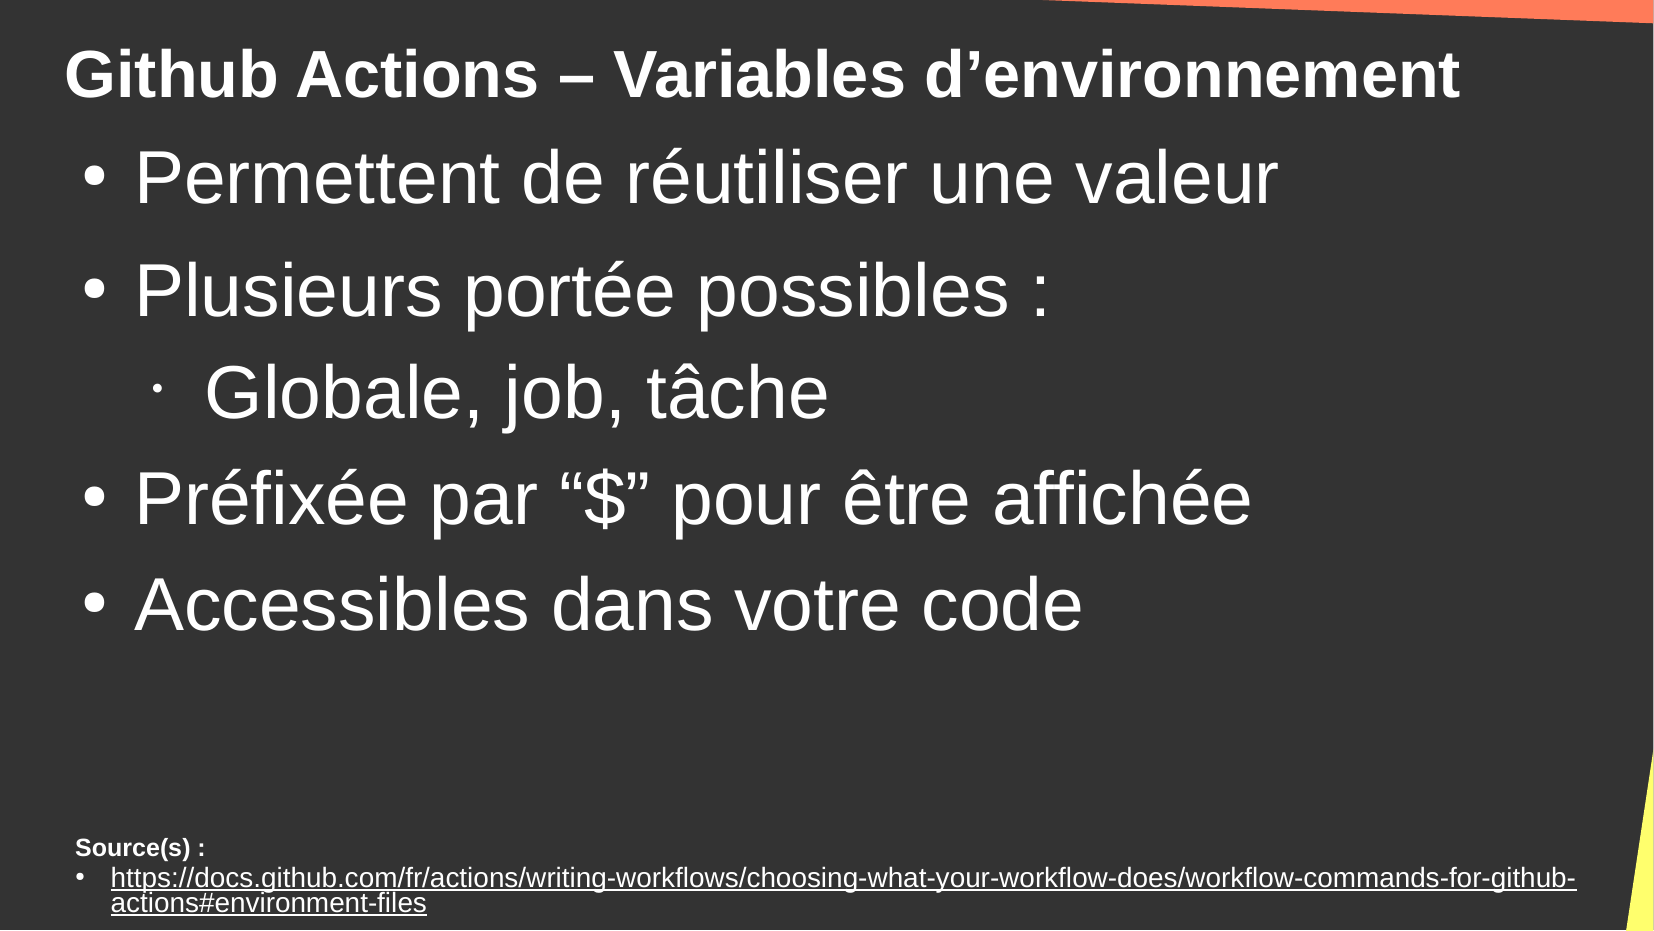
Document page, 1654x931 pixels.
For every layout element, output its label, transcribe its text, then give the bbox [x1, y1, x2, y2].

title Github Actions – Variables d’environnement [64, 37, 1471, 113]
text_box [1626, 745, 1654, 931]
list Permettent de réutiliser une valeur Plusieurs portée possibles : Globale, job, tâche Préfixée par “$” pour être affichée Accessibles dans votre code [63, 135, 1542, 709]
text_box Source(s) : https://docs.github.com/fr/actions/writing-workflows/choosing-what-your-workflow-does/workflow-commands-for-github-actions#environment-files [60, 826, 1607, 901]
text_box [1042, 0, 1654, 24]
